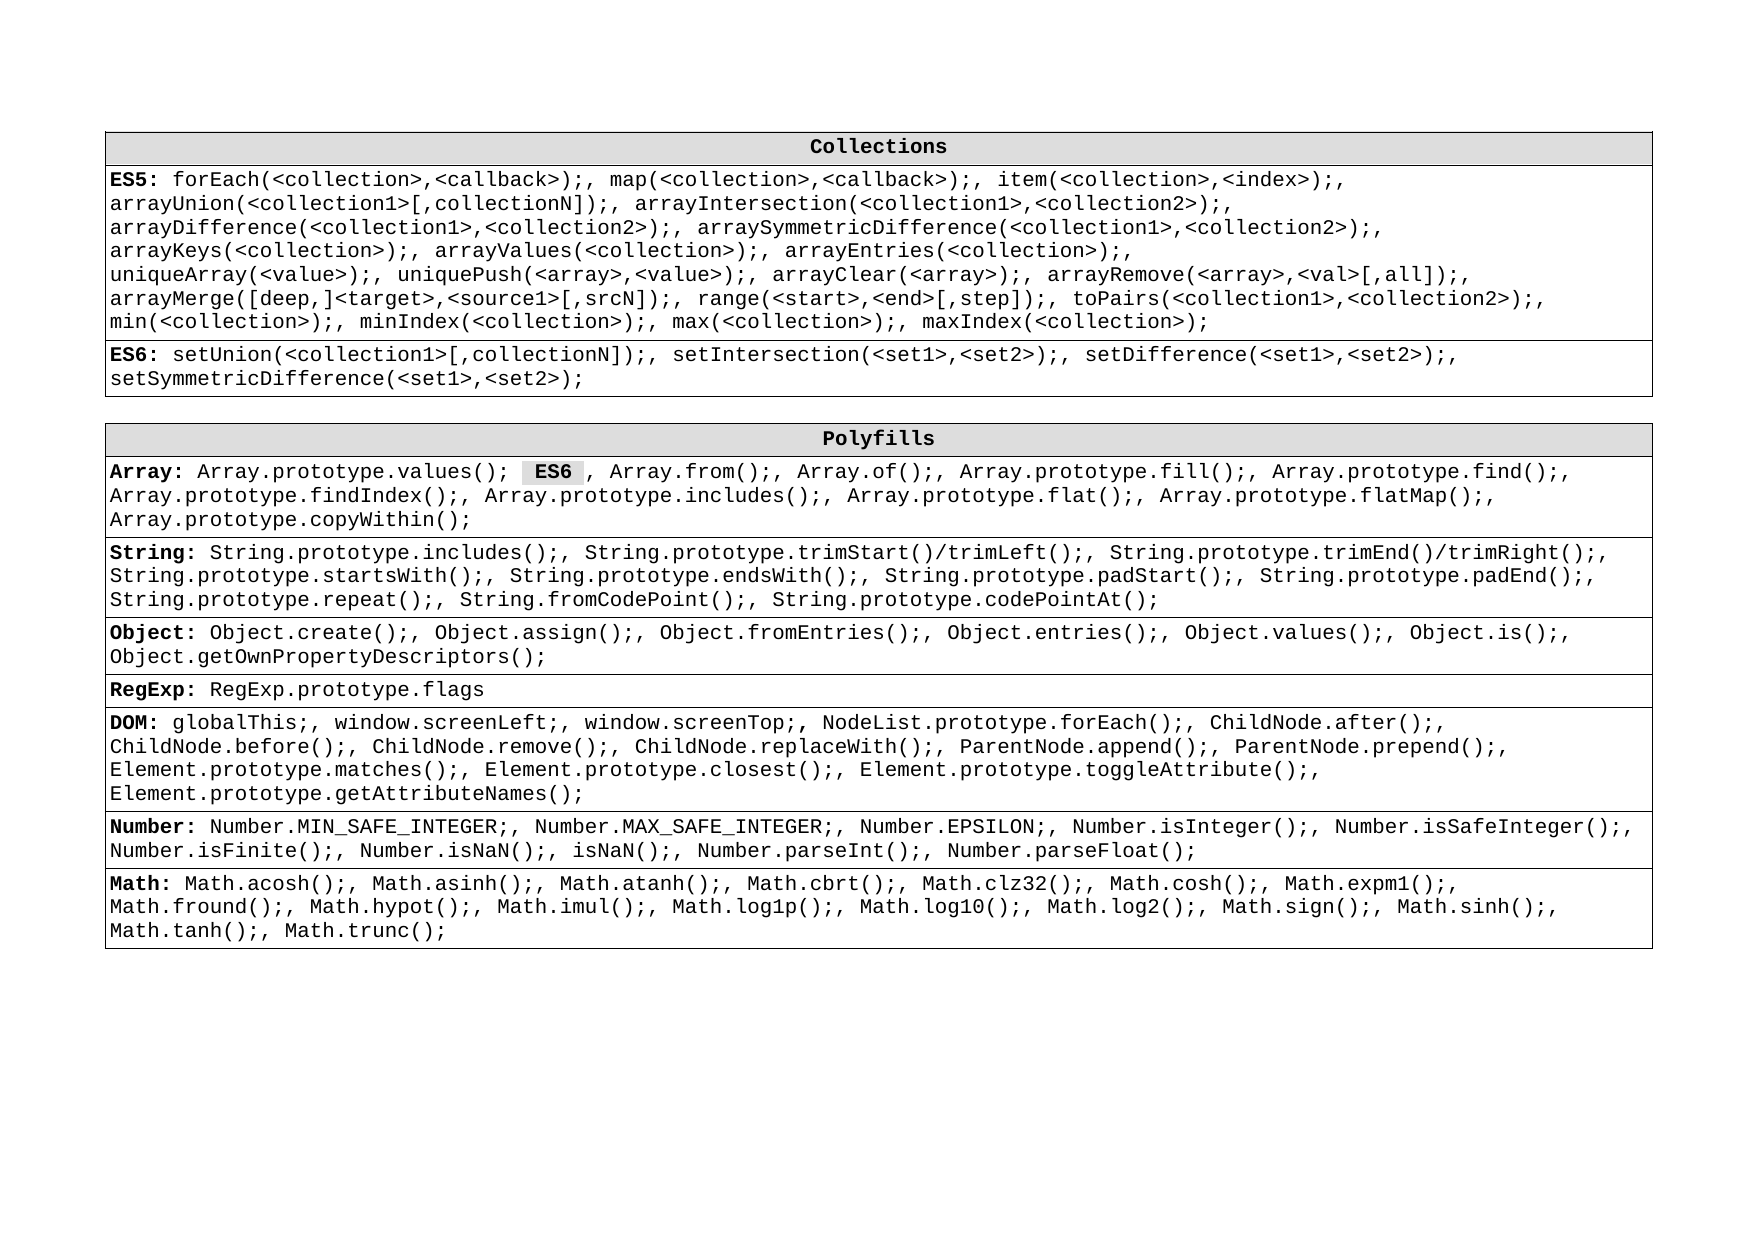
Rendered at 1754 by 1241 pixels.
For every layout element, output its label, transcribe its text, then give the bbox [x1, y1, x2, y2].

table_cell Object: Object.create();, Object.assign();, Object.fromEntries();, Object.entries();, Object.values();, Object.is();, Object.getOwnPropertyDescriptors(); [106, 618, 1652, 674]
table_cell ES6: setUnion(<collection1>[,collectionN]);, setIntersection(<set1>,<set2>);, setDifference(<set1>,<set2>);, setSymmetricDifference(<set1>,<set2>); [106, 341, 1652, 396]
table_cell RegExp: RegExp.prototype.flags [106, 675, 1652, 707]
table_cell Math: Math.acosh();, Math.asinh();, Math.atanh();, Math.cbrt();, Math.clz32();, Math.cosh();, Math.expm1();, Math.fround();, Math.hypot();, Math.imul();, Math.log1p();, Math.log10();, Math.log2();, Math.sign();, Math.sinh();, Math.tanh();, Math.trunc(); [106, 869, 1652, 948]
table_cell String: String.prototype.includes();, String.prototype.trimStart()/trimLeft();, String.prototype.trimEnd()/trimRight();, String.prototype.startsWith();, String.prototype.endsWith();, String.prototype.padStart();, String.prototype.padEnd();, String.prototype.repeat();, String.fromCodePoint();, String.prototype.codePointAt(); [106, 538, 1652, 617]
table_cell DOM: globalThis;, window.screenLeft;, window.screenTop;, NodeList.prototype.forEach();, ChildNode.after();, ChildNode.before();, ChildNode.remove();, ChildNode.replaceWith();, ParentNode.append();, ParentNode.prepend();, Element.prototype.matches();, Element.prototype.closest();, Element.prototype.toggleAttribute();, Element.prototype.getAttributeNames(); [106, 708, 1652, 811]
table_header Polyfills [106, 424, 1652, 456]
table_cell Array: Array.prototype.values(); ES6 , Array.from();, Array.of();, Array.prototype.fill();, Array.prototype.find();, Array.prototype.findIndex();, Array.prototype.includes();, Array.prototype.flat();, Array.prototype.flatMap();, Array.prototype.copyWithin(); [106, 457, 1652, 537]
table_cell ES5: forEach(<collection>,<callback>);, map(<collection>,<callback>);, item(<collection>,<index>);, arrayUnion(<collection1>[,collectionN]);, arrayIntersection(<collection1>,<collection2>);, arrayDifference(<collection1>,<collection2>);, arraySymmetricDifference(<collection1>,<collection2>);, arrayKeys(<collection>);, arrayValues(<collection>);, arrayEntries(<collection>);, uniqueArray(<value>);, uniquePush(<array>,<value>);, arrayClear(<array>);, arrayRemove(<array>,<val>[,all]);, arrayMerge([deep,]<target>,<source1>[,srcN]);, range(<start>,<end>[,step]);, toPairs(<collection1>,<collection2>);, min(<collection>);, minIndex(<collection>);, max(<collection>);, maxIndex(<collection>); [106, 166, 1652, 339]
table_cell Number: Number.MIN_SAFE_INTEGER;, Number.MAX_SAFE_INTEGER;, Number.EPSILON;, Number.isInteger();, Number.isSafeInteger();, Number.isFinite();, Number.isNaN();, isNaN();, Number.parseInt();, Number.parseFloat(); [106, 812, 1652, 868]
table_header Collections [106, 133, 1652, 164]
